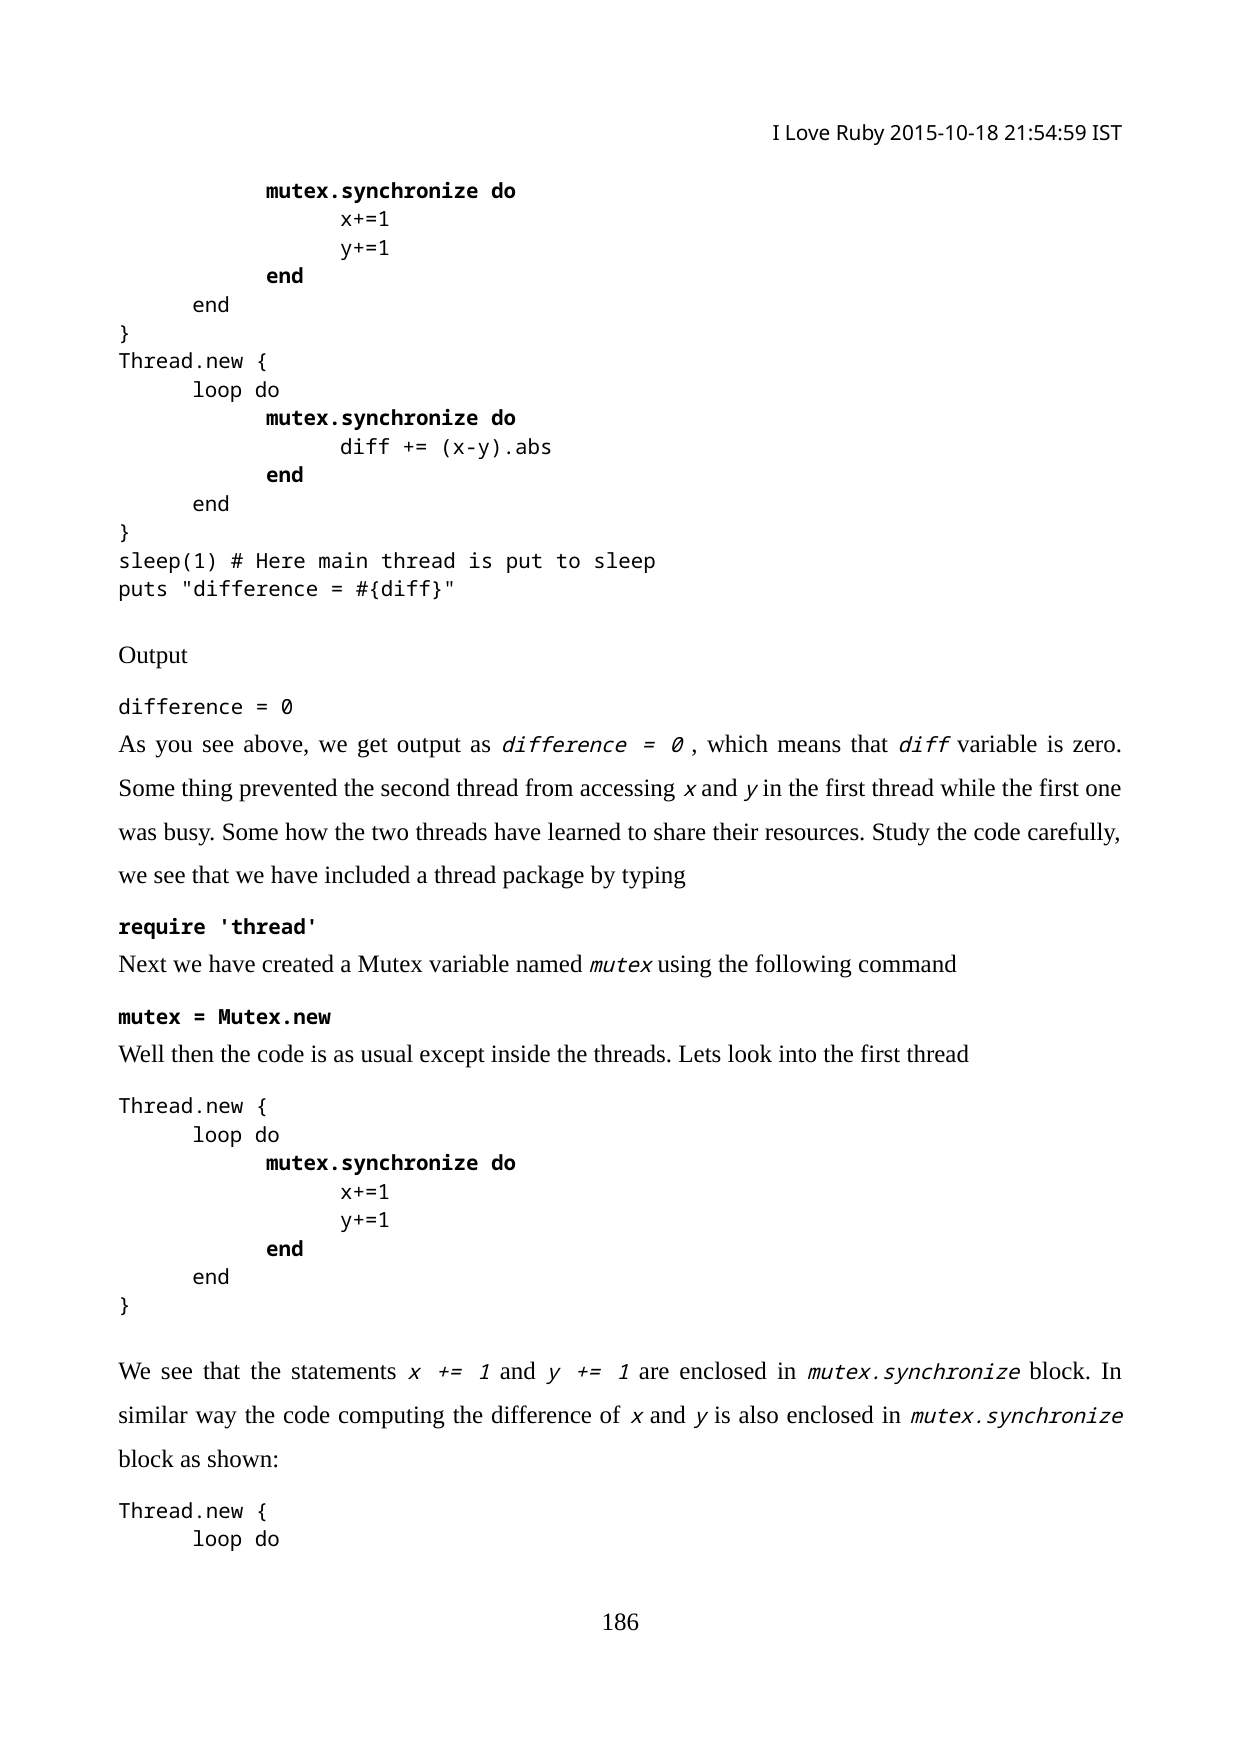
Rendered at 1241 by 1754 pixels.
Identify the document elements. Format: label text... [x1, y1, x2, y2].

text As you see above, we get output as difference = 0 , which means that diff variable is zero. Some thing prevented the second thread from accessing x and y in the first thread while the first one was busy. Some how the two threads have learned to share their resources. Study the code carefully, we see that we have included a thread package by typing [118, 729, 1122, 889]
text We see that the statements x += 1 and y += 1 are enclosed in mutex.synchronize block. In similar way the code computing the difference of x and y is also enclosed in mutex.synchronize block as shown: [118, 1356, 1122, 1473]
text mutex.synchronize do [118, 1148, 1122, 1177]
text y+=1 [118, 1205, 1122, 1234]
text Well then the code is as usual except inside the threads. Lets look into the first thread [118, 1039, 1122, 1068]
text mutex = Mutex.new [118, 1002, 1122, 1031]
text loop do [118, 1120, 1122, 1148]
text Thread.new { [118, 1092, 1122, 1120]
text puts "difference = #{diff}" [118, 574, 1122, 603]
text } [118, 517, 1122, 546]
text Thread.new { [118, 347, 1122, 375]
text } [118, 1291, 1122, 1319]
text Thread.new { [118, 1496, 1122, 1524]
text mutex.synchronize do [118, 403, 1122, 432]
text end [118, 460, 1122, 489]
text mutex.synchronize do [118, 176, 1122, 204]
text Next we have created a Mutex variable named mutex using the following command [118, 949, 1122, 979]
text sleep(1) # Here main thread is put to sleep [118, 546, 1122, 574]
text Output [118, 640, 1122, 669]
text loop do [118, 1524, 1122, 1553]
text end [118, 261, 1122, 290]
text diff += (x-y).abs [118, 432, 1122, 460]
text loop do [118, 375, 1122, 403]
text x+=1 [118, 1177, 1122, 1205]
text require 'thread' [118, 912, 1122, 940]
text end [118, 290, 1122, 318]
text end [118, 489, 1122, 517]
text } [118, 318, 1122, 347]
text end [118, 1262, 1122, 1291]
text y+=1 [118, 233, 1122, 261]
text end [118, 1234, 1122, 1262]
text x+=1 [118, 204, 1122, 233]
text difference = 0 [118, 692, 1122, 720]
